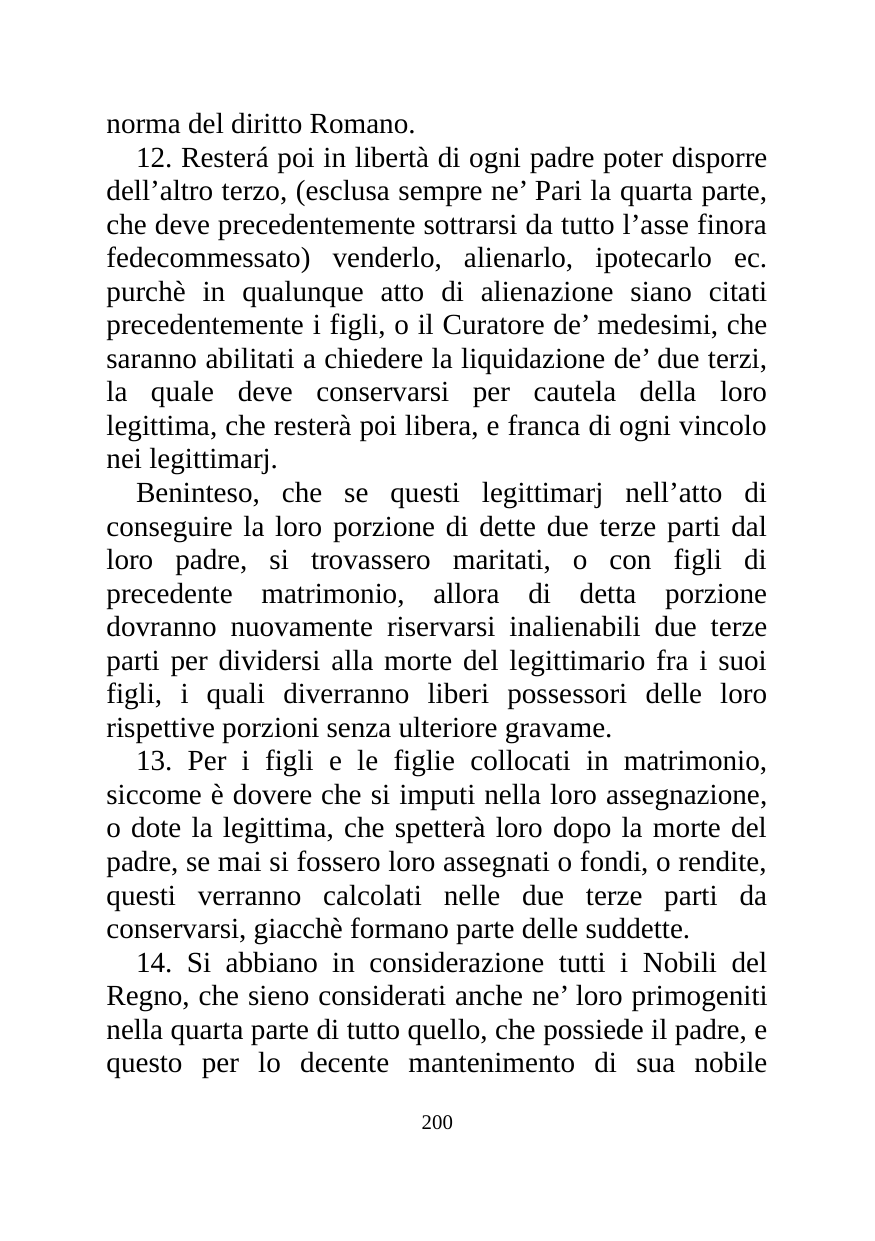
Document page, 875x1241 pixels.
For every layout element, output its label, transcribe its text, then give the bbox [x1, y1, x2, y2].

text norma del diritto Romano. [106, 106, 768, 140]
text Beninteso, che se questi legittimarj nell’atto di conseguire la loro porzione di dette due terze parti dal loro padre, si trovassero maritati, o con figli di precedente matrimonio, allora di detta porzione dovranno nuovamente riservarsi inalienabili due terze parti per dividersi alla morte del legittimario fra i suoi figli, i quali diverranno liberi possessori delle loro rispettive porzioni senza ulteriore gravame. [106, 475, 768, 743]
text 14. Si abbiano in considerazione tutti i Nobili del Regno, che sieno considerati anche ne’ loro primogeniti nella quarta parte di tutto quello, che possiede il padre, e questo per lo decente mantenimento di sua nobile [106, 945, 768, 1079]
text 13. Per i figli e le figlie collocati in matrimonio, siccome è dovere che si imputi nella loro assegnazione, o dote la legittima, che spetterà loro dopo la morte del padre, se mai si fossero loro assegnati o fondi, o rendite, questi verranno calcolati nelle due terze parti da conservarsi, giacchè formano parte delle suddette. [106, 743, 768, 945]
text 12. Resterá poi in libertà di ogni padre poter disporre dell’altro terzo, (esclusa sempre ne’ Pari la quarta parte, che deve precedentemente sottrarsi da tutto l’asse finora fedecommessato) venderlo, alienarlo, ipotecarlo ec. purchè in qualunque atto di alienazione siano citati precedentemente i figli, o il Curatore de’ medesimi, che saranno abilitati a chiedere la liquidazione de’ due terzi, la quale deve conservarsi per cautela della loro legittima, che resterà poi libera, e franca di ogni vincolo nei legittimarj. [106, 140, 768, 475]
